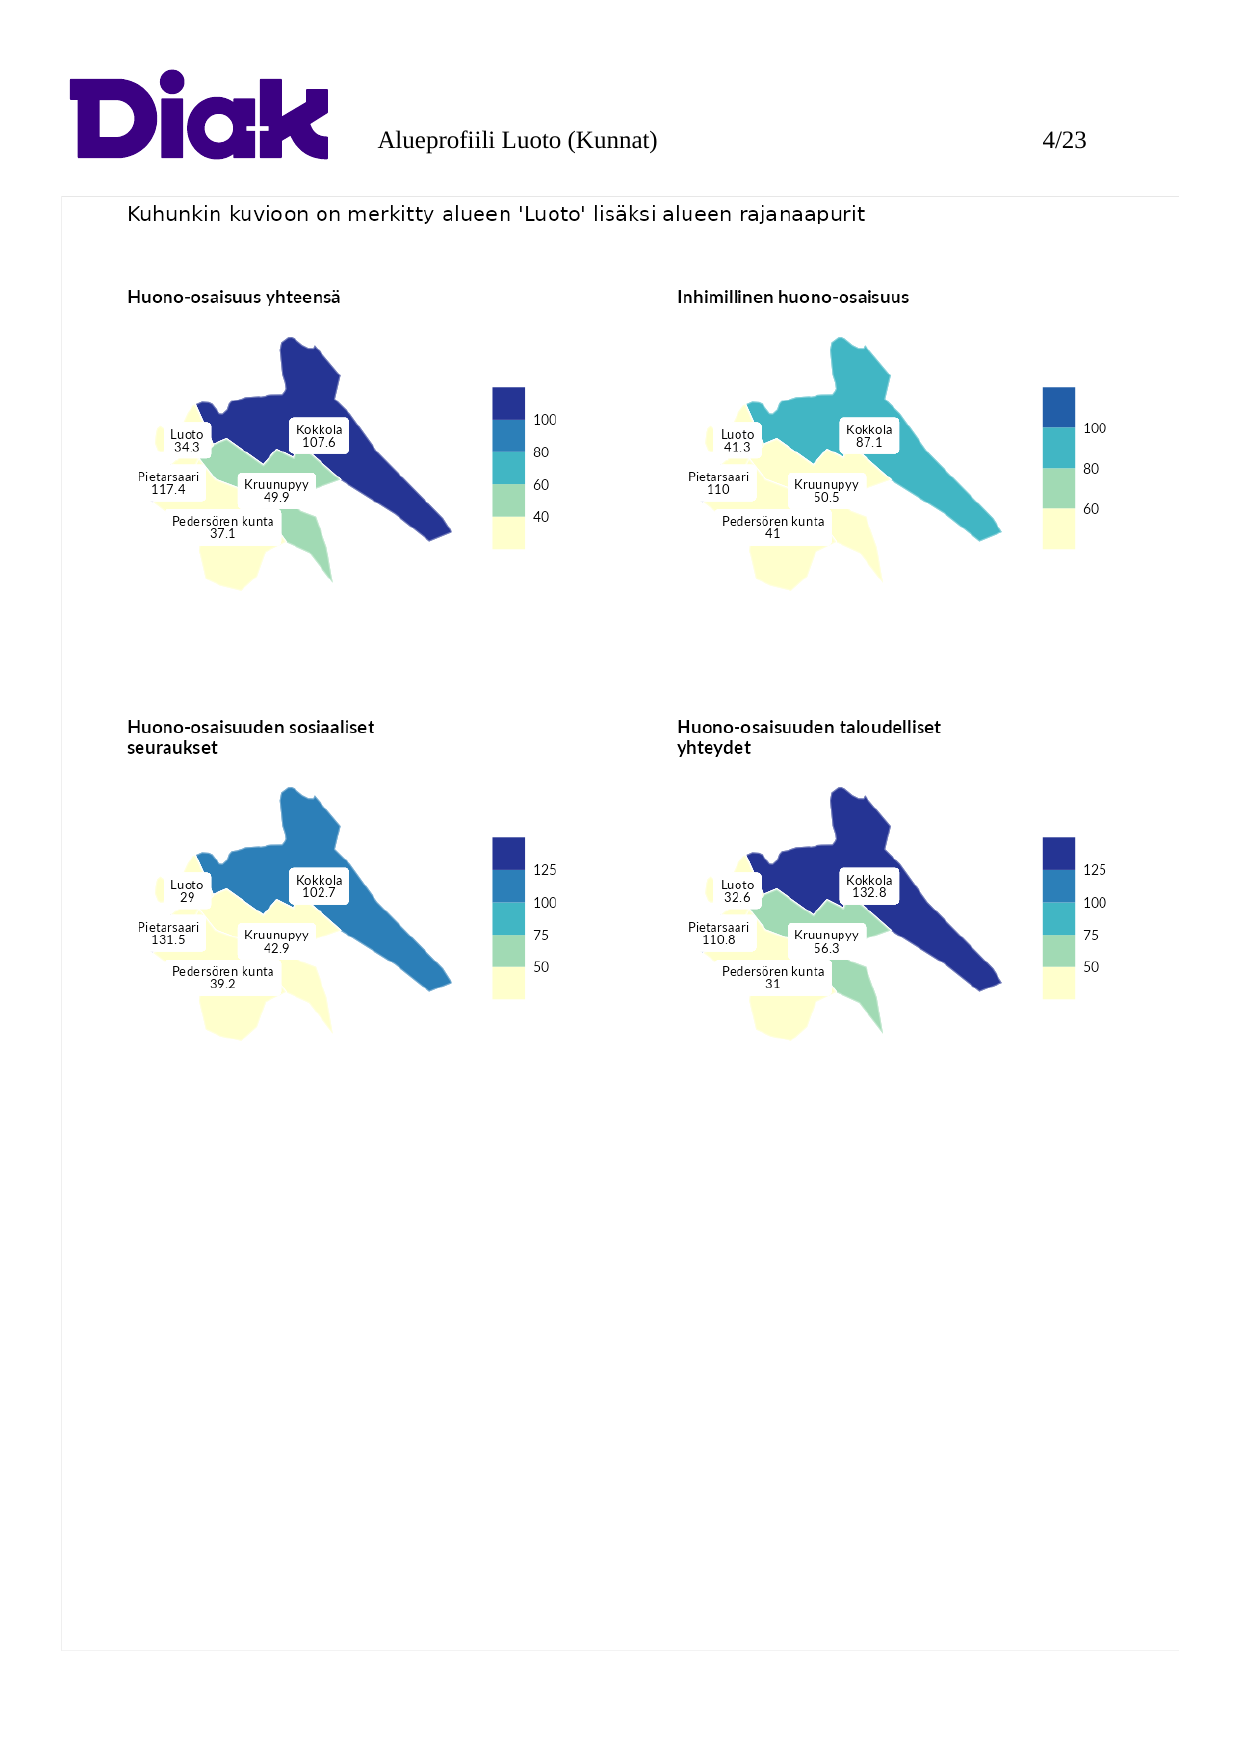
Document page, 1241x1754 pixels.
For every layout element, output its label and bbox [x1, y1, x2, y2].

picture [61, 196, 1179, 1651]
